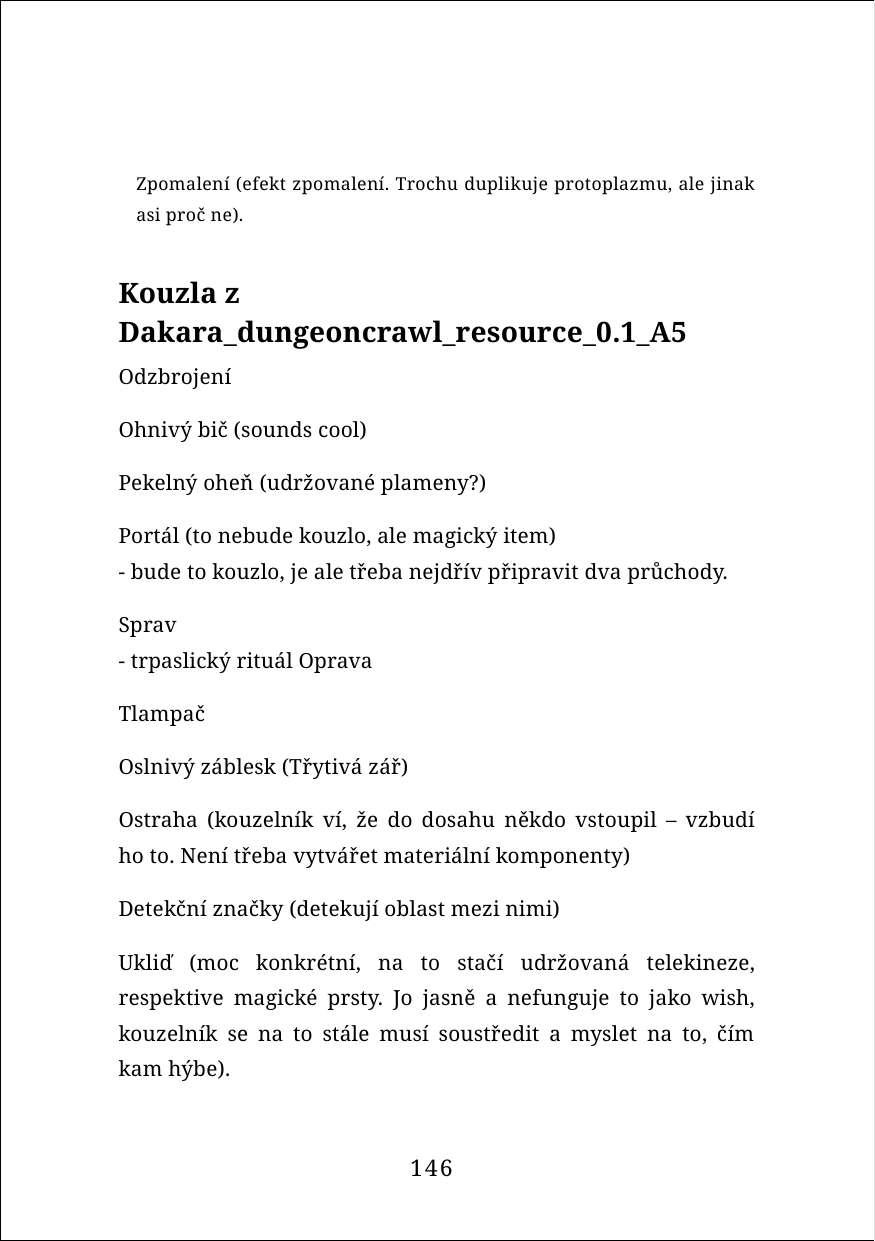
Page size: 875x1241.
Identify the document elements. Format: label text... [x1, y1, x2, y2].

text Detekční značky (detekují oblast mezi nimi) [118, 894, 756, 923]
text Pekelný oheň (udržované plameny?) [118, 468, 756, 497]
text Sprav - trpaslický rituál Oprava [118, 610, 756, 674]
text Ostraha (kouzelník ví, že do dosahu někdo vstoupil – vzbudí ho to. Není třeba vytvářet materiální komponenty) [118, 806, 756, 869]
text Tlampač [118, 699, 756, 728]
text Odzbrojení [118, 362, 756, 390]
text Oslnivý záblesk (Třytivá zář) [118, 752, 756, 781]
subtitle Kouzla z Dakara_dungeoncrawl_resource_0.1_A5 [118, 273, 756, 350]
text Ohnivý bič (sounds cool) [118, 415, 756, 444]
text Ukliď (moc konkrétní, na to stačí udržovaná telekineze, respektive magické prsty. Jo jasně a nefunguje to jako wish, kouzelník se na to stále musí soustředit a myslet na to, čím kam hýbe). [118, 948, 756, 1083]
text Zpomalení (efekt zpomalení. Trochu duplikuje protoplazmu, ale jinak asi proč ne). [136, 172, 756, 226]
text Portál (to nebude kouzlo, ale magický item) - bude to kouzlo, je ale třeba nejdřív připravit dva průchody. [118, 522, 756, 586]
